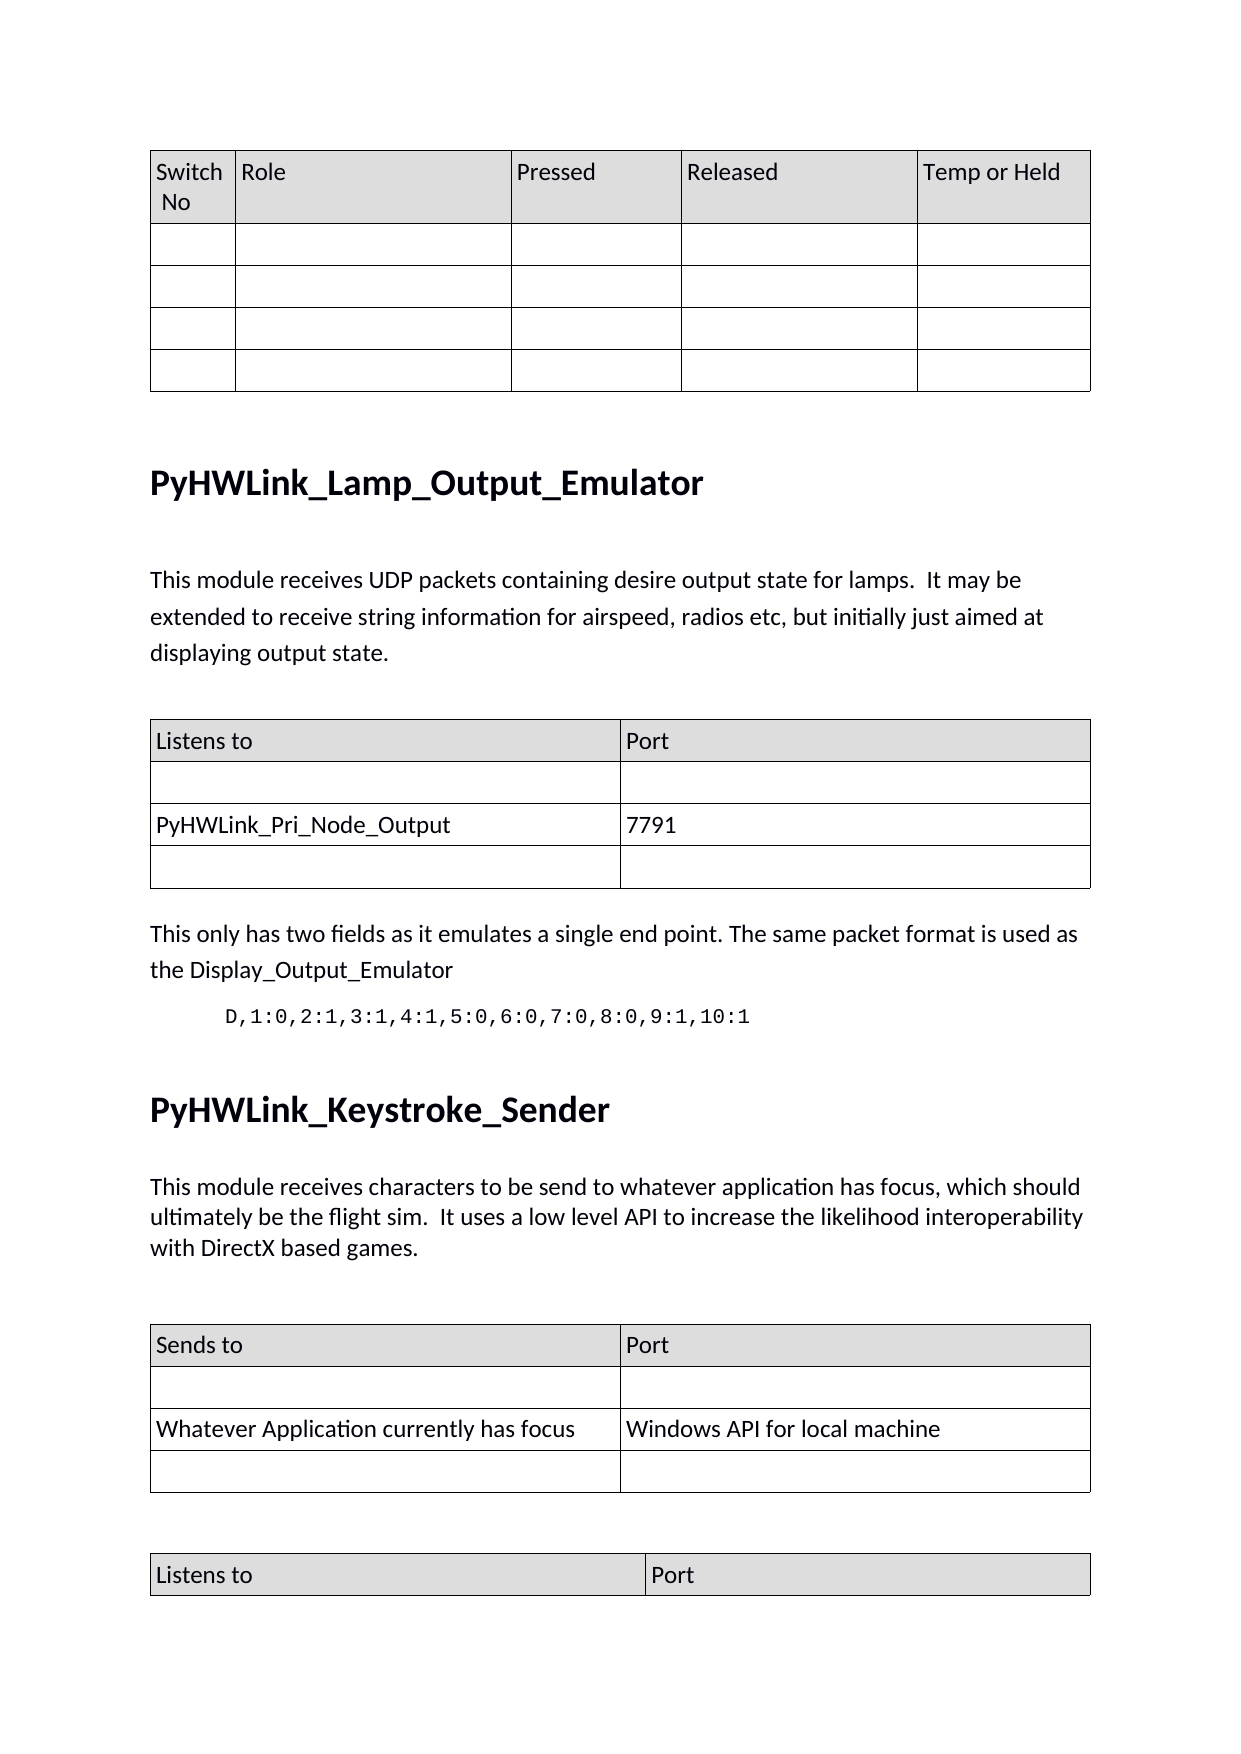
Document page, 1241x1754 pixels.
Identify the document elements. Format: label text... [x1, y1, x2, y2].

table_cell [236, 266, 511, 307]
table_cell [512, 308, 681, 349]
text D,1:0,2:1,3:1,4:1,5:0,6:0,7:0,8:0,9:1,10:1 [225, 1006, 1090, 1029]
table_cell [621, 1451, 1090, 1492]
table_cell [151, 846, 620, 887]
table_header Pressed [512, 151, 681, 223]
table_header Released [682, 151, 917, 223]
table_cell [236, 224, 511, 265]
table_cell [151, 350, 235, 391]
table_cell Windows API for local machine [621, 1409, 1090, 1450]
table_cell [512, 266, 681, 307]
table_header Port [621, 720, 1090, 761]
table_cell [151, 1451, 620, 1492]
table_cell [918, 308, 1090, 349]
table_cell [621, 762, 1090, 803]
table_cell [682, 224, 917, 265]
table_cell [151, 762, 620, 803]
table_cell [236, 350, 511, 391]
table_header Listens to [151, 1554, 645, 1595]
table_header Port [621, 1325, 1090, 1366]
table_cell [512, 224, 681, 265]
table_cell [151, 266, 235, 307]
table_cell [682, 350, 917, 391]
table_cell Whatever Application currently has focus [151, 1409, 620, 1450]
table_cell [621, 846, 1090, 887]
table_cell [682, 308, 917, 349]
table_cell [151, 308, 235, 349]
table_cell [621, 1367, 1090, 1408]
table_cell PyHWLink_Pri_Node_Output [151, 804, 620, 845]
subtitle PyHWLink_Lamp_Output_Emulator [150, 459, 1090, 505]
table_header Role [236, 151, 511, 223]
table_cell [918, 350, 1090, 391]
subtitle PyHWLink_Keystroke_Sender [150, 1086, 1090, 1132]
table_cell [236, 308, 511, 349]
table_header Listens to [151, 720, 620, 761]
table_cell [918, 266, 1090, 307]
text This only has two fields as it emulates a single end point. The same packet format is used as the Display_Output_Emulator [150, 918, 1090, 985]
text This module receives characters to be send to whatever application has focus, which should ultimately be the flight sim. It uses a low level API to increase the likelihood interoperability with DirectX based games. [150, 1171, 1090, 1262]
table_cell [918, 224, 1090, 265]
table_header Port [646, 1554, 1090, 1595]
table_cell [682, 266, 917, 307]
table_header Sends to [151, 1325, 620, 1366]
table_cell [151, 224, 235, 265]
table_cell [512, 350, 681, 391]
text This module receives UDP packets containing desire output state for lamps. It may be extended to receive string information for airspeed, radios etc, but initially just aimed at displaying output state. [150, 564, 1090, 668]
table_header Switch No [151, 151, 235, 223]
table_header Temp or Held [918, 151, 1090, 223]
table_cell [151, 1367, 620, 1408]
table_cell 7791 [621, 804, 1090, 845]
